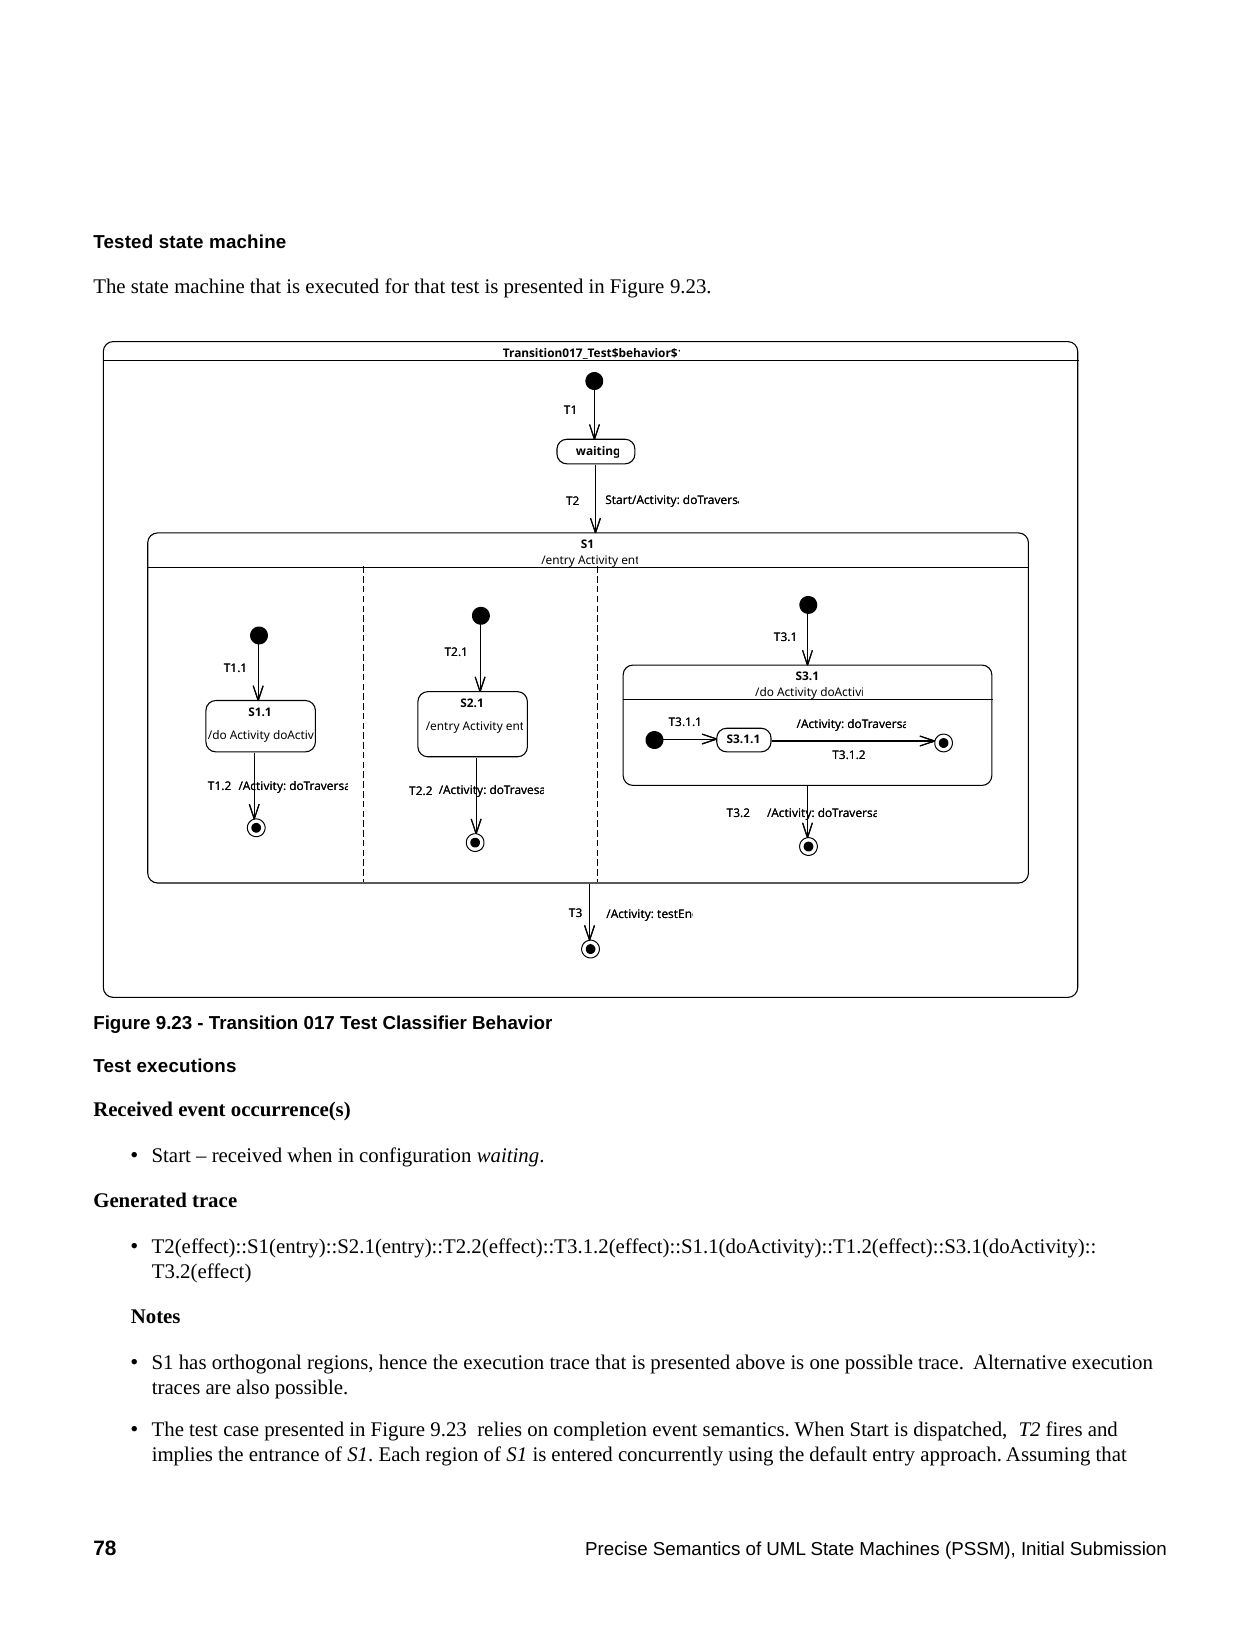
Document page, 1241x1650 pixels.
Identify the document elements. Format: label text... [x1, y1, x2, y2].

subtitle Test executions [93, 319, 1164, 1076]
text Figure 9.23 - Transition 017 Test Classifier Behavior [93, 331, 1089, 1033]
list The test case presented in Figure 9.23 relies on completion event semantics. When Start is dispatched, T2 fires and implies the entrance of S1. Each region of S1 is entered concurrently using the default entry approach. Assuming that [131, 1416, 1164, 1466]
list S1 has orthogonal regions, hence the execution trace that is presented above is one possible trace. Alternative execution traces are also possible. [131, 1349, 1164, 1399]
list T2(effect)::S1(entry)::S2.1(entry)::T2.2(effect)::T3.1.2(effect)::S1.1(doActivity)::T1.2(effect)::S3.1(doActivity):: T3.2(effect) [131, 1233, 1164, 1283]
text The state machine that is executed for that test is presented in Figure 9.23. [93, 274, 1164, 298]
subtitle Tested state machine [93, 231, 1164, 253]
text Notes [131, 1304, 1164, 1328]
text Received event occurrence(s) [93, 1097, 1164, 1121]
list Start – received when in configuration waiting. [131, 1142, 1164, 1167]
text Generated trace [93, 1188, 1164, 1212]
